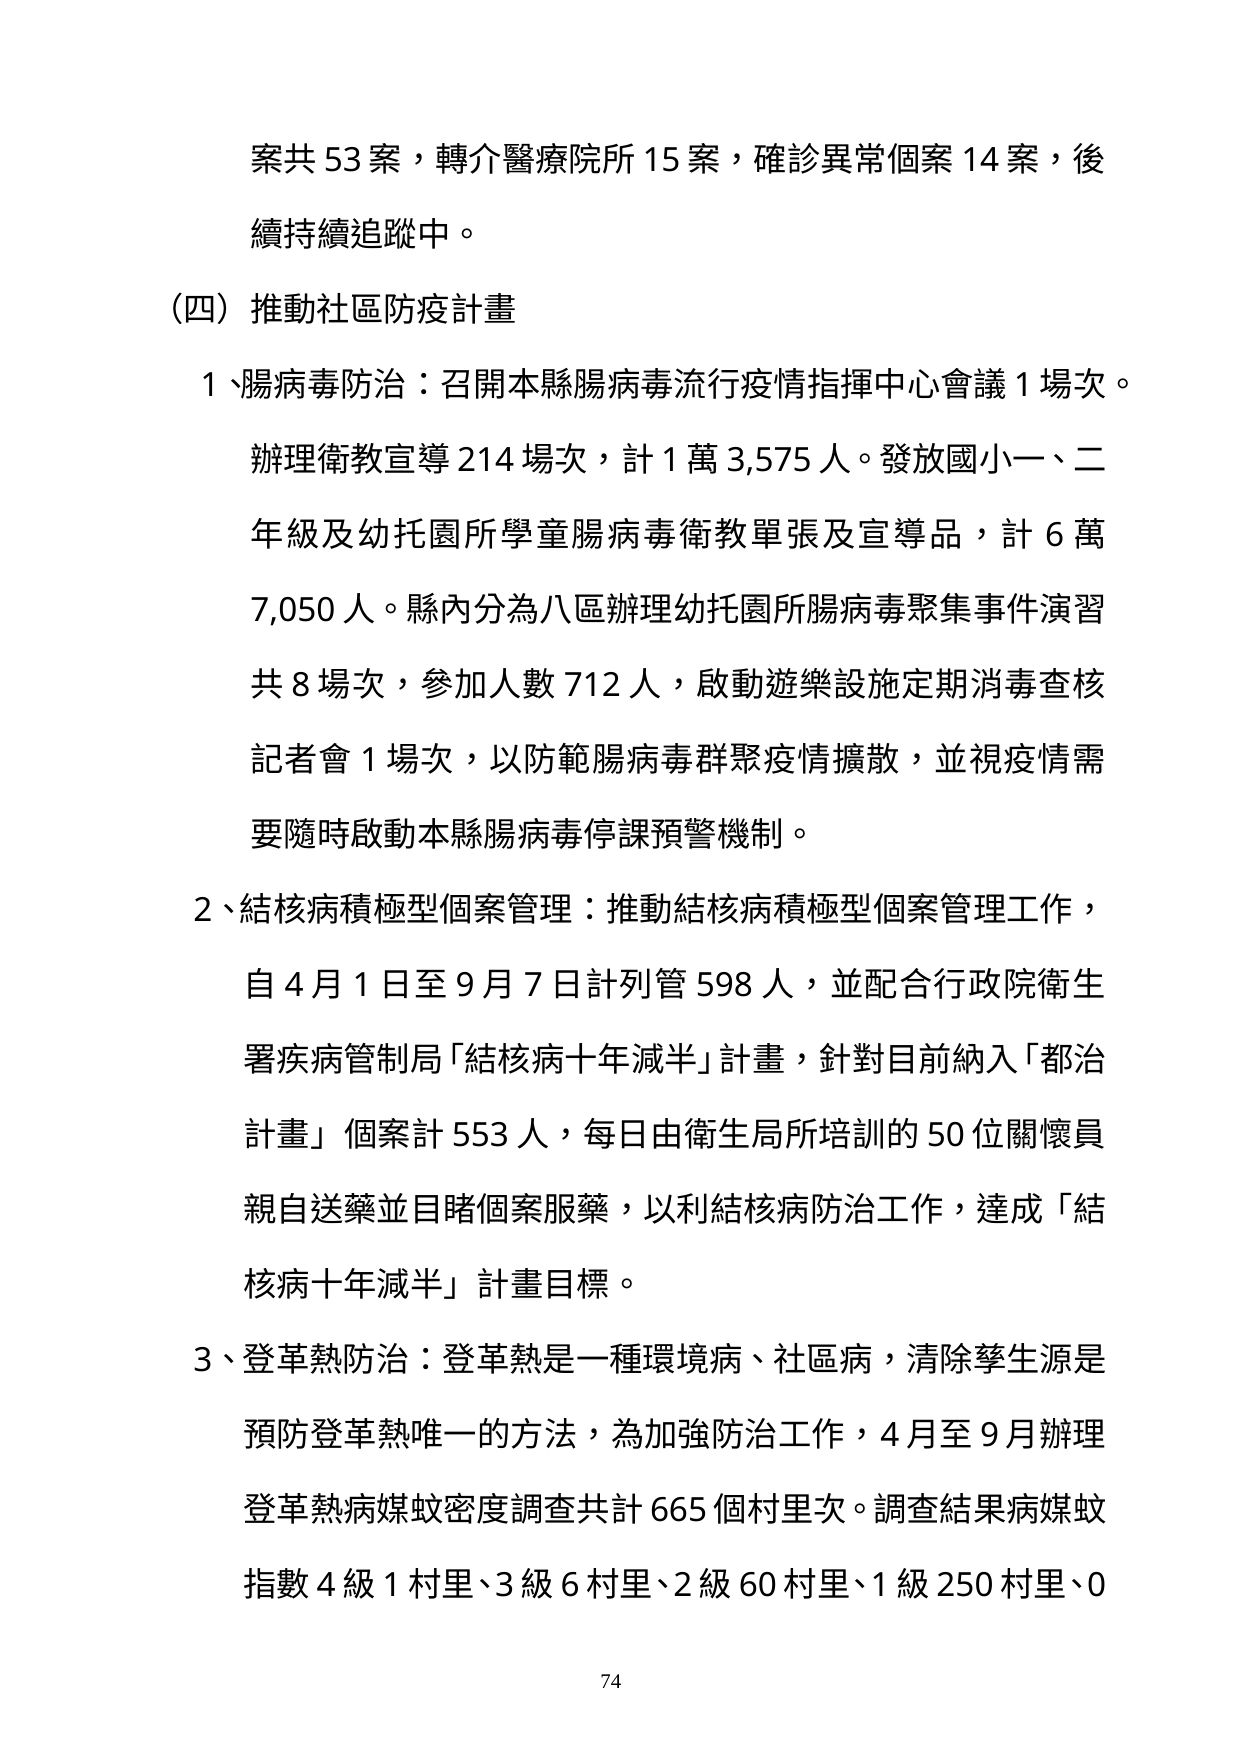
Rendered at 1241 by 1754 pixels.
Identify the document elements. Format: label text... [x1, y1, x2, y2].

text 1、腸病毒防治：召開本縣腸病毒流行疫情指揮中心會議1場次。辦理衛教宣導214場次，計1萬3,575人。發放國小一、二年級及幼托園所學童腸病毒衛教單張及宣導品，計6萬7,050人。縣內分為八區辦理幼托園所腸病毒聚集事件演習共8場次，參加人數712人，啟動遊樂設施定期消毒查核記者會1場次，以防範腸病毒群聚疫情擴散，並視疫情需要隨時啟動本縣腸病毒停課預警機制。 [200, 345, 1106, 870]
text 案共53案，轉介醫療院所15案，確診異常個案14案，後續持續追蹤中。 [250, 120, 1106, 270]
text （四）推動社區防疫計畫 [150, 270, 1106, 345]
text 3、登革熱防治：登革熱是一種環境病、社區病，清除孳生源是預防登革熱唯一的方法，為加強防治工作，4月至9月辦理登革熱病媒蚊密度調查共計665個村里次。調查結果病媒蚊指數4級1村里、3級6村里、2級60村里、1級250村里、0 [193, 1320, 1106, 1620]
text 2、結核病積極型個案管理：推動結核病積極型個案管理工作，自4月1日至9月7日計列管598人，並配合行政院衛生署疾病管制局「結核病十年減半」計畫，針對目前納入「都治計畫」個案計553人，每日由衛生局所培訓的50位關懷員親自送藥並目睹個案服藥，以利結核病防治工作，達成「結核病十年減半」計畫目標。 [193, 870, 1106, 1320]
